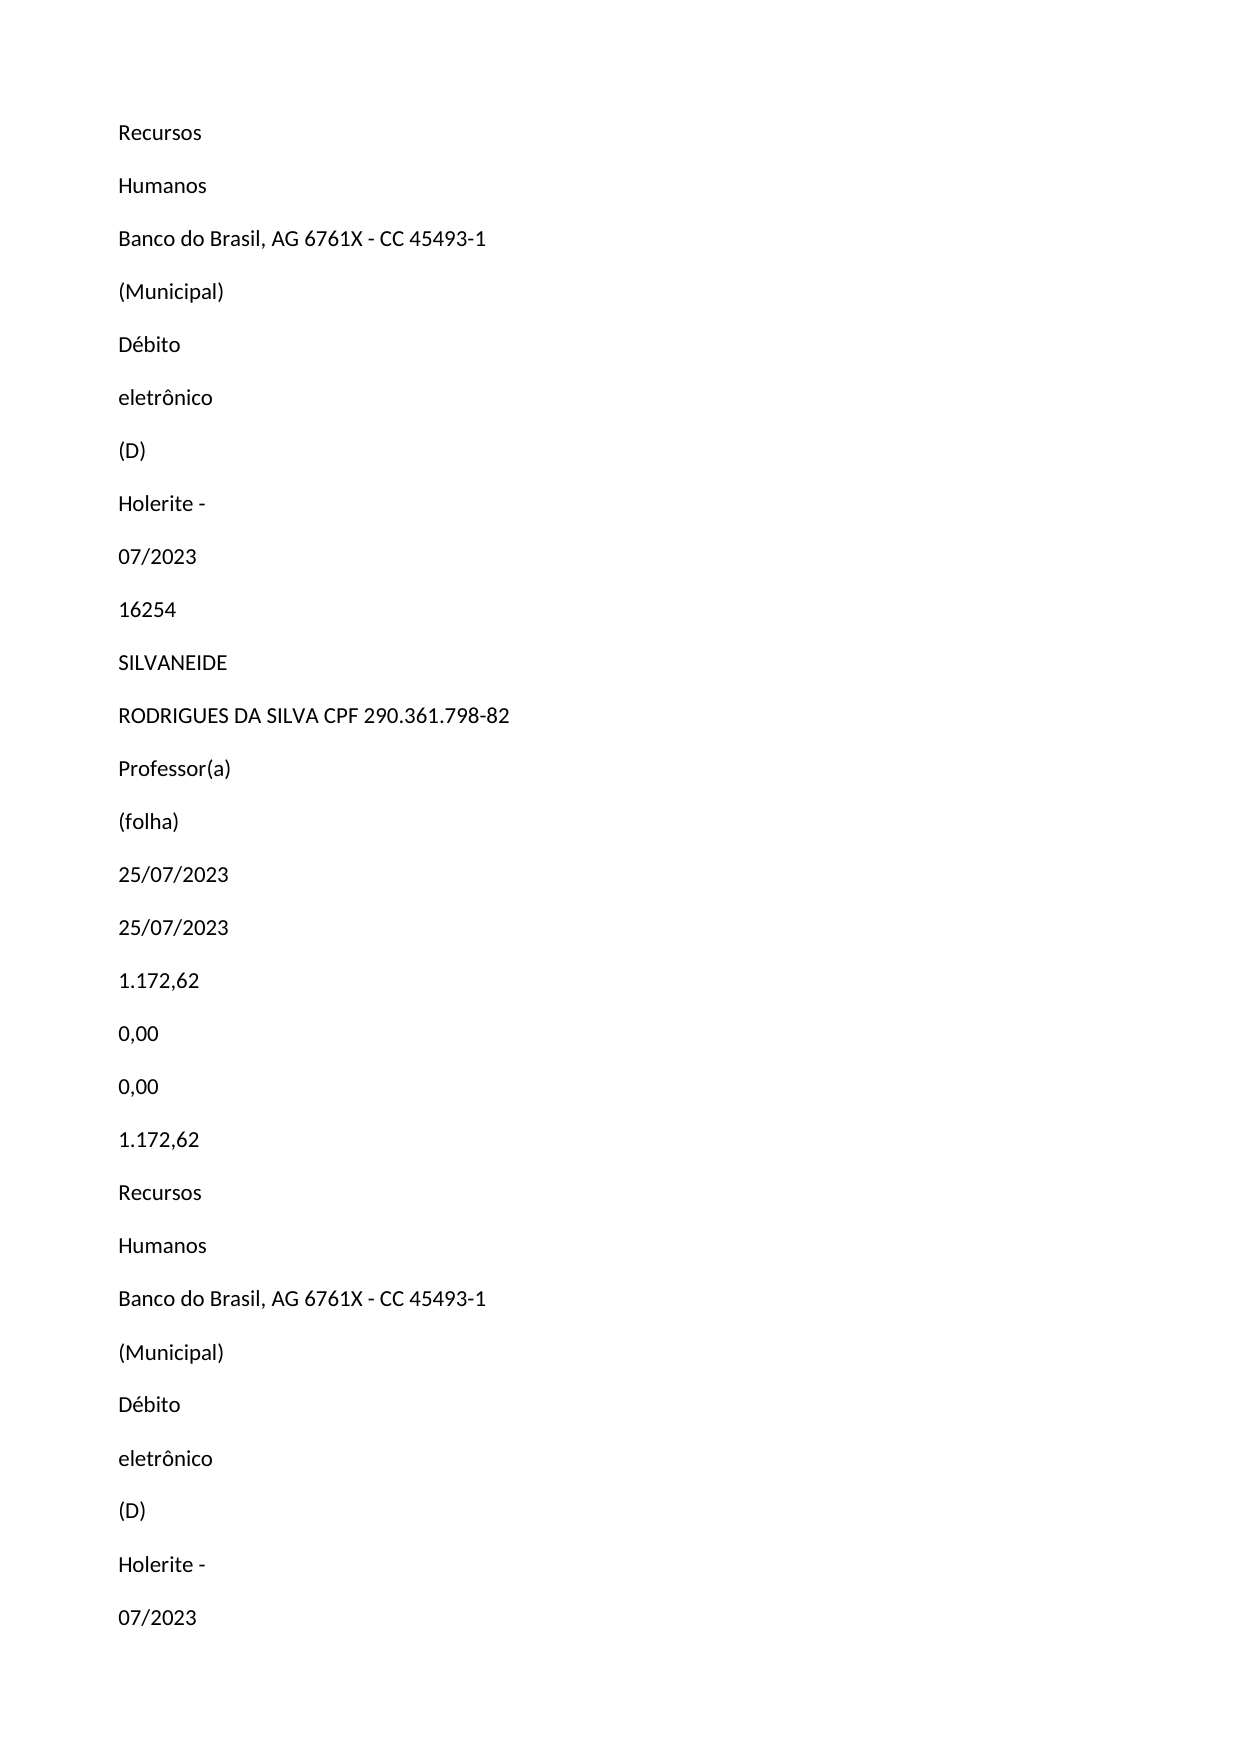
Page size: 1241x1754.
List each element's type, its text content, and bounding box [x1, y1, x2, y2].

text SILVANEIDE [118, 648, 1122, 676]
text 0,00 [118, 1072, 1122, 1101]
text Débito [118, 330, 1122, 358]
text Holerite - [118, 1550, 1122, 1578]
text 25/07/2023 [118, 913, 1122, 941]
text Banco do Brasil, AG 6761X - CC 45493-1 [118, 1284, 1122, 1313]
text 1.172,62 [118, 1126, 1122, 1153]
text Humanos [118, 1232, 1122, 1259]
text Débito [118, 1391, 1122, 1419]
text Recursos [118, 1178, 1122, 1207]
text RODRIGUES DA SILVA CPF 290.361.798-82 [118, 701, 1122, 729]
text Recursos [118, 118, 1122, 146]
text (D) [118, 1497, 1122, 1525]
text (Municipal) [118, 1338, 1122, 1366]
text Humanos [118, 171, 1122, 199]
text (Municipal) [118, 277, 1122, 305]
text 0,00 [118, 1019, 1122, 1047]
text 16254 [118, 595, 1122, 623]
text (folha) [118, 807, 1122, 835]
text 1.172,62 [118, 966, 1122, 994]
text Professor(a) [118, 754, 1122, 782]
text 07/2023 [118, 1603, 1122, 1631]
text Holerite - [118, 489, 1122, 517]
text (D) [118, 436, 1122, 464]
text eletrônico [118, 1444, 1122, 1472]
text 25/07/2023 [118, 860, 1122, 888]
text 07/2023 [118, 542, 1122, 570]
text eletrônico [118, 383, 1122, 411]
text Banco do Brasil, AG 6761X - CC 45493-1 [118, 224, 1122, 252]
